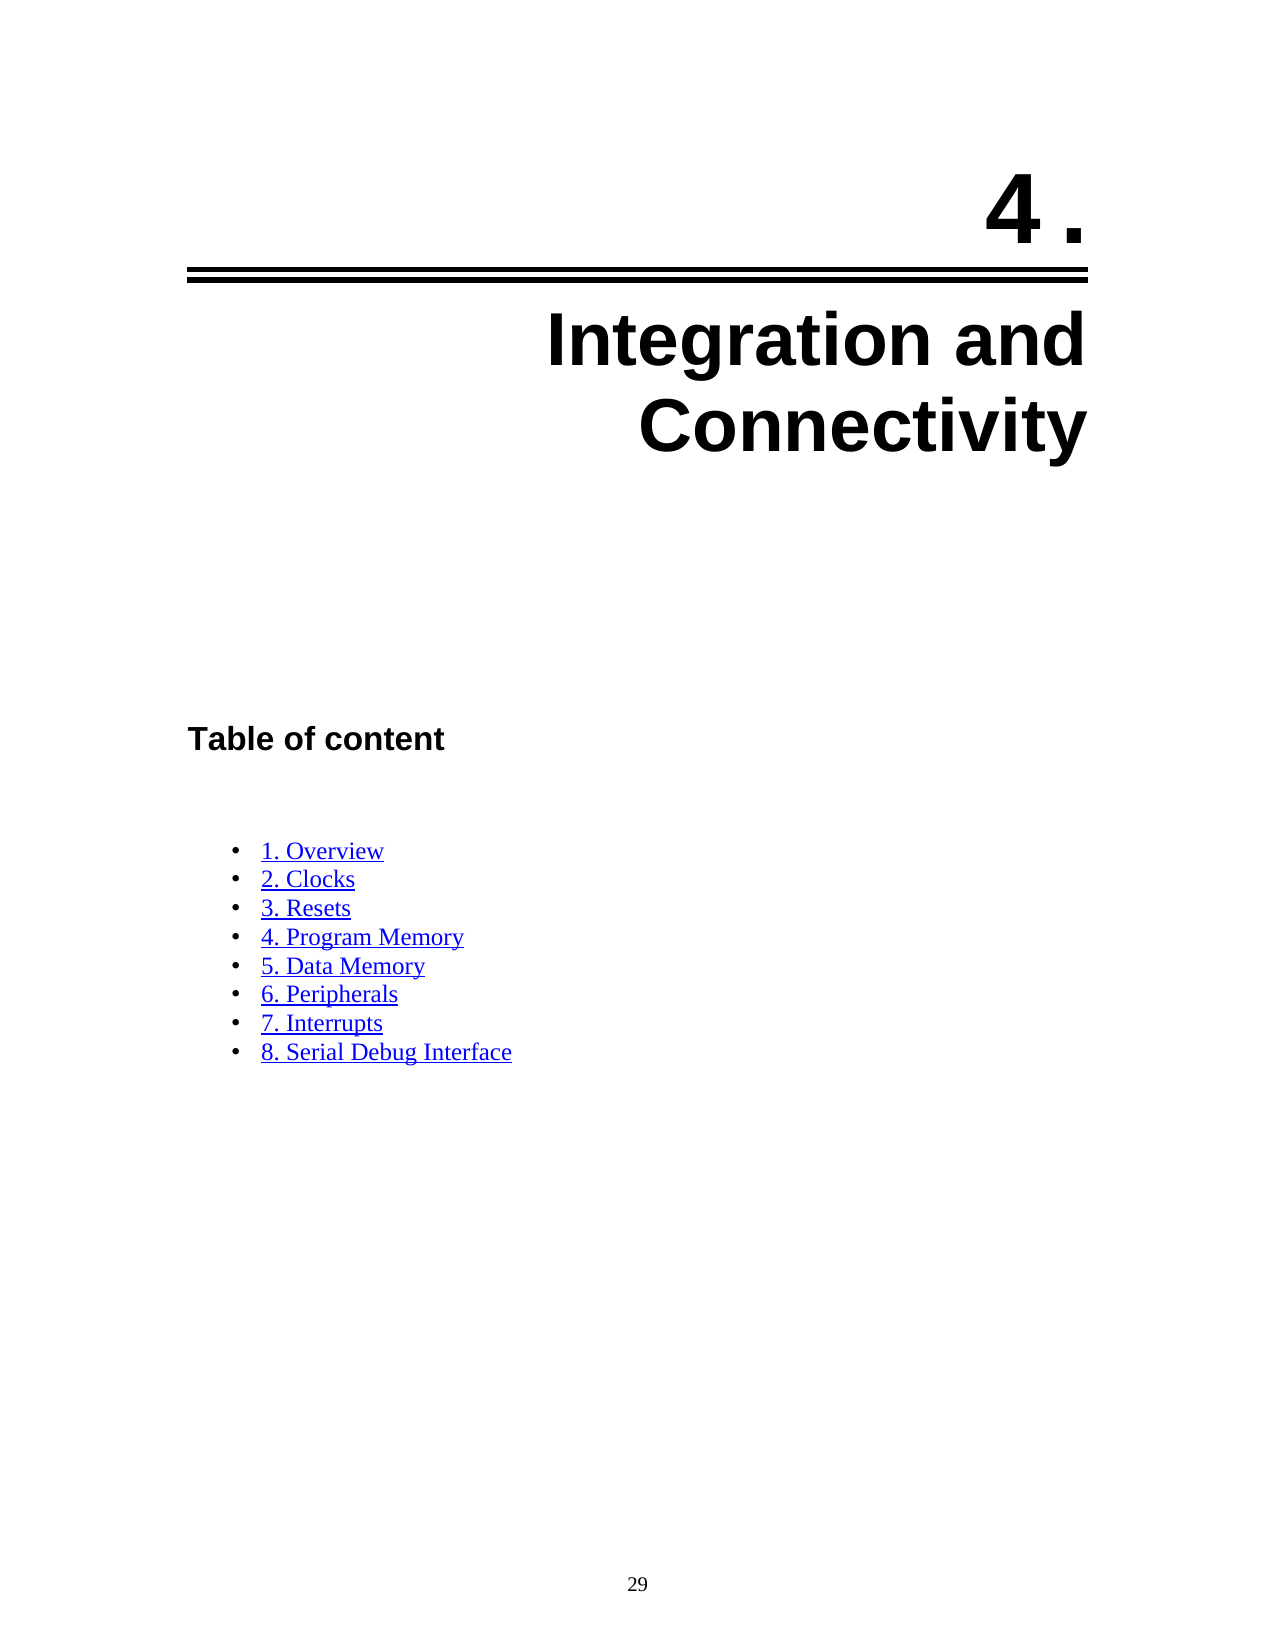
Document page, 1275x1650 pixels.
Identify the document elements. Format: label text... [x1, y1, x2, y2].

subtitle [187, 272, 1088, 277]
subtitle Table of content [187, 719, 1088, 757]
subtitle Integration and Connectivity [187, 295, 1088, 468]
list 3. Resets [231, 893, 1088, 922]
subtitle . [187, 150, 1088, 267]
list 1. Overview [231, 836, 1088, 864]
list 5. Data Memory [231, 951, 1088, 979]
list 2. Clocks [231, 864, 1088, 893]
list 4. Program Memory [231, 922, 1088, 951]
list 6. Peripherals [231, 979, 1088, 1008]
list 7. Interrupts [231, 1008, 1088, 1037]
list 8. Serial Debug Interface [231, 1037, 1088, 1066]
